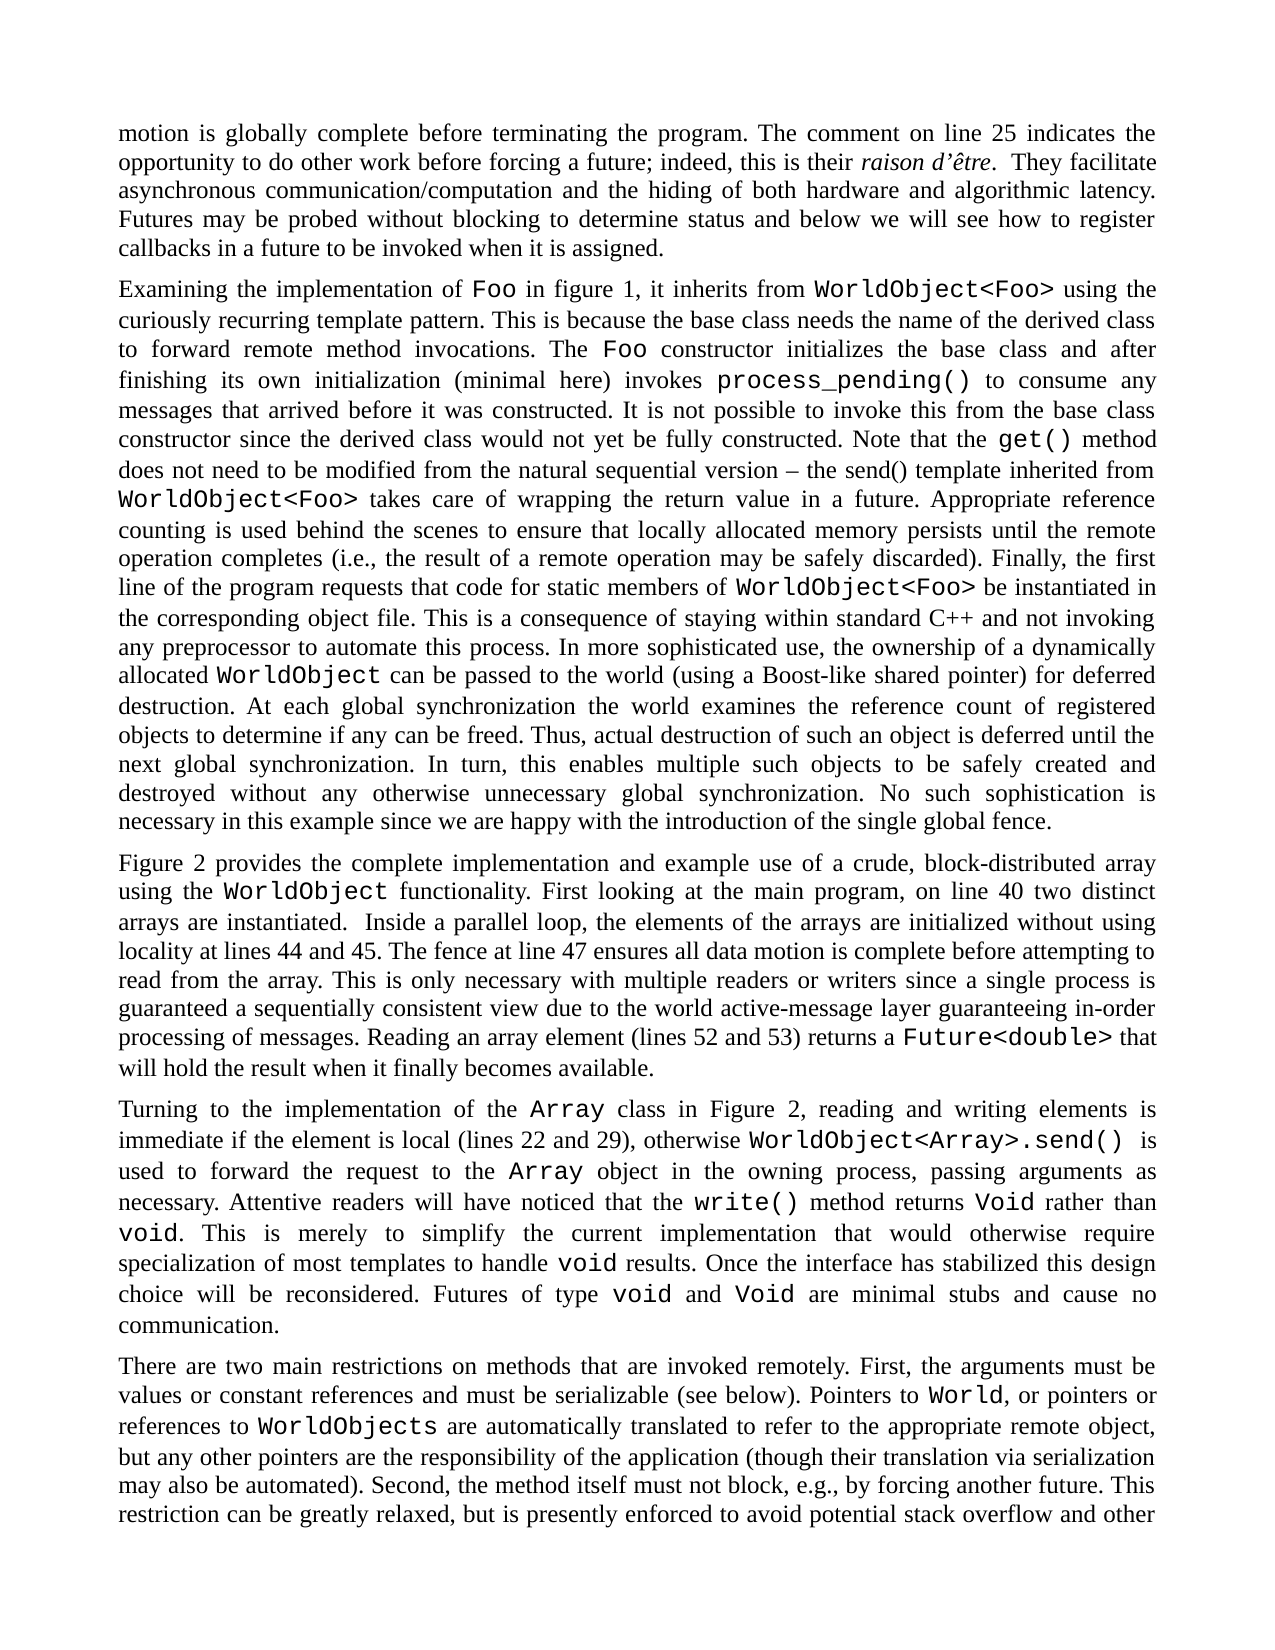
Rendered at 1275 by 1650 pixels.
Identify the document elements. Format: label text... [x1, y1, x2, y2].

text Figure 2 provides the complete implementation and example use of a crude, block-distributed array using the WorldObject functionality. First looking at the main program, on line 40 two distinct arrays are instantiated. Inside a parallel loop, the elements of the arrays are initialized without using locality at lines 44 and 45. The fence at line 47 ensures all data motion is complete before attempting to read from the array. This is only necessary with multiple readers or writers since a single process is guaranteed a sequentially consistent view due to the world active-message layer guaranteeing in-order processing of messages. Reading an array element (lines 52 and 53) returns a Future<double> that will hold the result when it finally becomes available. [118, 848, 1157, 1082]
text Turning to the implementation of the Array class in Figure 2, reading and writing elements is immediate if the element is local (lines 22 and 29), otherwise WorldObject<Array>.send() is used to forward the request to the Array object in the owning process, passing arguments as necessary. Attentive readers will have noticed that the write() method returns Void rather than void. This is merely to simplify the current implementation that would otherwise require specialization of most templates to handle void results. Once the interface has stabilized this design choice will be reconsidered. Futures of type void and Void are minimal stubs and cause no communication. [118, 1094, 1157, 1339]
text Examining the implementation of Foo in figure 1, it inherits from WorldObject<Foo> using the curiously recurring template pattern. This is because the base class needs the name of the derived class to forward remote method invocations. The Foo constructor initializes the base class and after finishing its own initialization (minimal here) invokes process_pending() to consume any messages that arrived before it was constructed. It is not possible to invoke this from the base class constructor since the derived class would not yet be fully constructed. Note that the get() method does not need to be modified from the natural sequential version – the send() template inherited from WorldObject<Foo> takes care of wrapping the return value in a future. Appropriate reference counting is used behind the scenes to ensure that locally allocated memory persists until the remote operation completes (i.e., the result of a remote operation may be safely discarded). Finally, the first line of the program requests that code for static members of WorldObject<Foo> be instantiated in the corresponding object file. This is a consequence of staying within standard C++ and not invoking any preprocessor to automate this process. In more sophisticated use, the ownership of a dynamically allocated WorldObject can be passed to the world (using a Boost-like shared pointer) for deferred destruction. At each global synchronization the world examines the reference count of registered objects to determine if any can be freed. Thus, actual destruction of such an object is deferred until the next global synchronization. In turn, this enables multiple such objects to be safely created and destroyed without any otherwise unnecessary global synchronization. No such sophistication is necessary in this example since we are happy with the introduction of the single global fence. [118, 274, 1157, 835]
text motion is globally complete before terminating the program. The comment on line 25 indicates the opportunity to do other work before forcing a future; indeed, this is their raison d’être. They facilitate asynchronous communication/computation and the hiding of both hardware and algorithmic latency. Futures may be probed without blocking to determine status and below we will see how to register callbacks in a future to be invoked when it is assigned. [118, 118, 1157, 262]
text There are two main restrictions on methods that are invoked remotely. First, the arguments must be values or constant references and must be serializable (see below). Pointers to World, or pointers or references to WorldObjects are automatically translated to refer to the appropriate remote object, but any other pointers are the responsibility of the application (though their translation via serialization may also be automated). Second, the method itself must not block, e.g., by forcing another future. This restriction can be greatly relaxed, but is presently enforced to avoid potential stack overflow and other [118, 1351, 1157, 1528]
